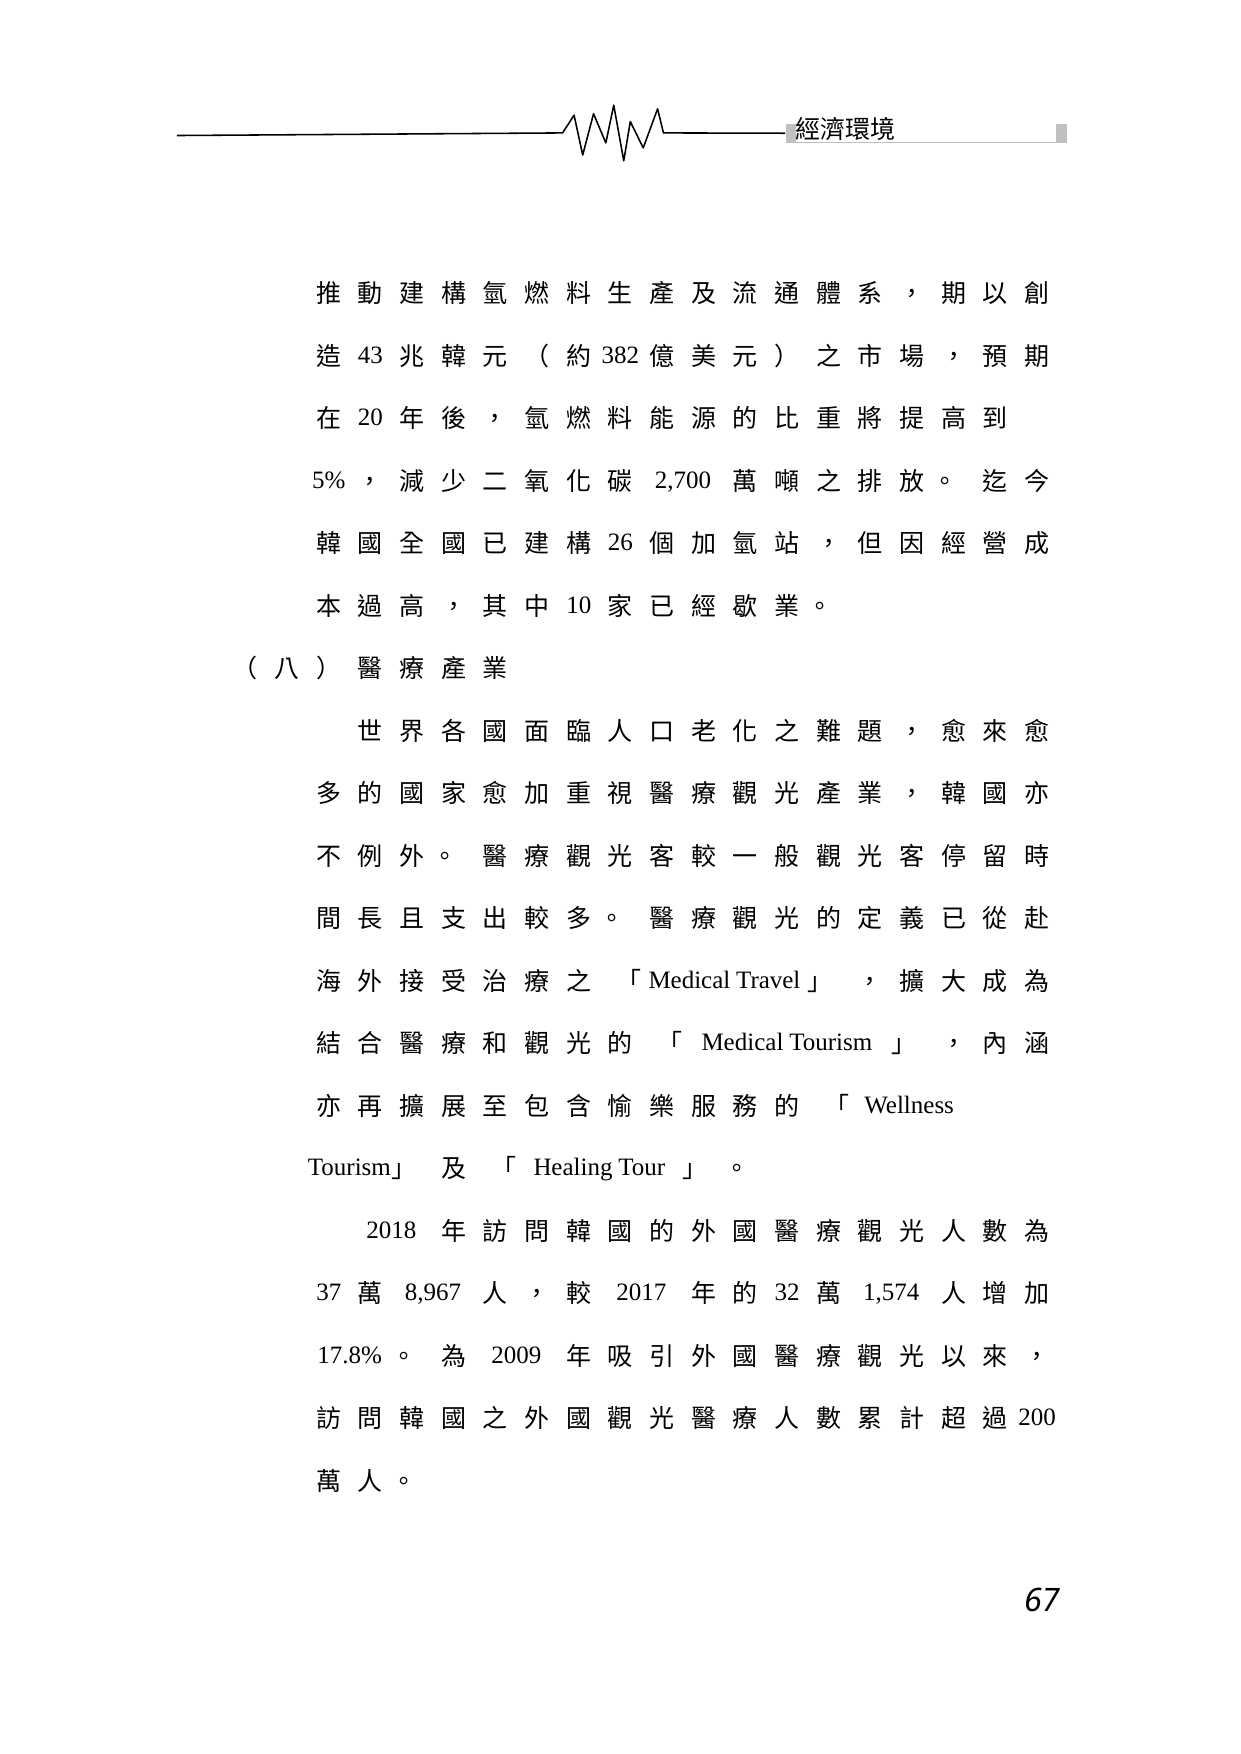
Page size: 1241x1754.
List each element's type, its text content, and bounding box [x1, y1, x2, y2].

text 世界各國面臨人口老化之難題，愈來愈多的國家愈加重視醫療觀光產業，韓國亦不例外。醫療觀光客較一般觀光客停留時間長且支出較多。醫療觀光的定義已從赴海外接受治療之「Medical Travel」，擴大成為結合醫療和觀光的「Medical Tourism」，內涵亦再擴展至包含愉樂服務的「Wellness Tourism」及「Healing Tour」。 [281, 688, 1058, 1188]
text 2018年訪問韓國的外國醫療觀光人數為37萬8,967人，較2017年的32萬1,574人增加17.8%。為2009年吸引外國醫療觀光以來，訪問韓國之外國觀光醫療人數累計超過200萬人。 [281, 1188, 1058, 1500]
text （八）醫療產業 [207, 625, 1058, 688]
text 推動建構氫燃料生產及流通體系，期以創造43兆韓元（約382億美元）之市場，預期在20年後，氫燃料能源的比重將提高到5%，減少二氧化碳2,700萬噸之排放。迄今韓國全國已建構26個加氫站，但因經營成本過高，其中10家已經歇業。 [281, 250, 1058, 625]
